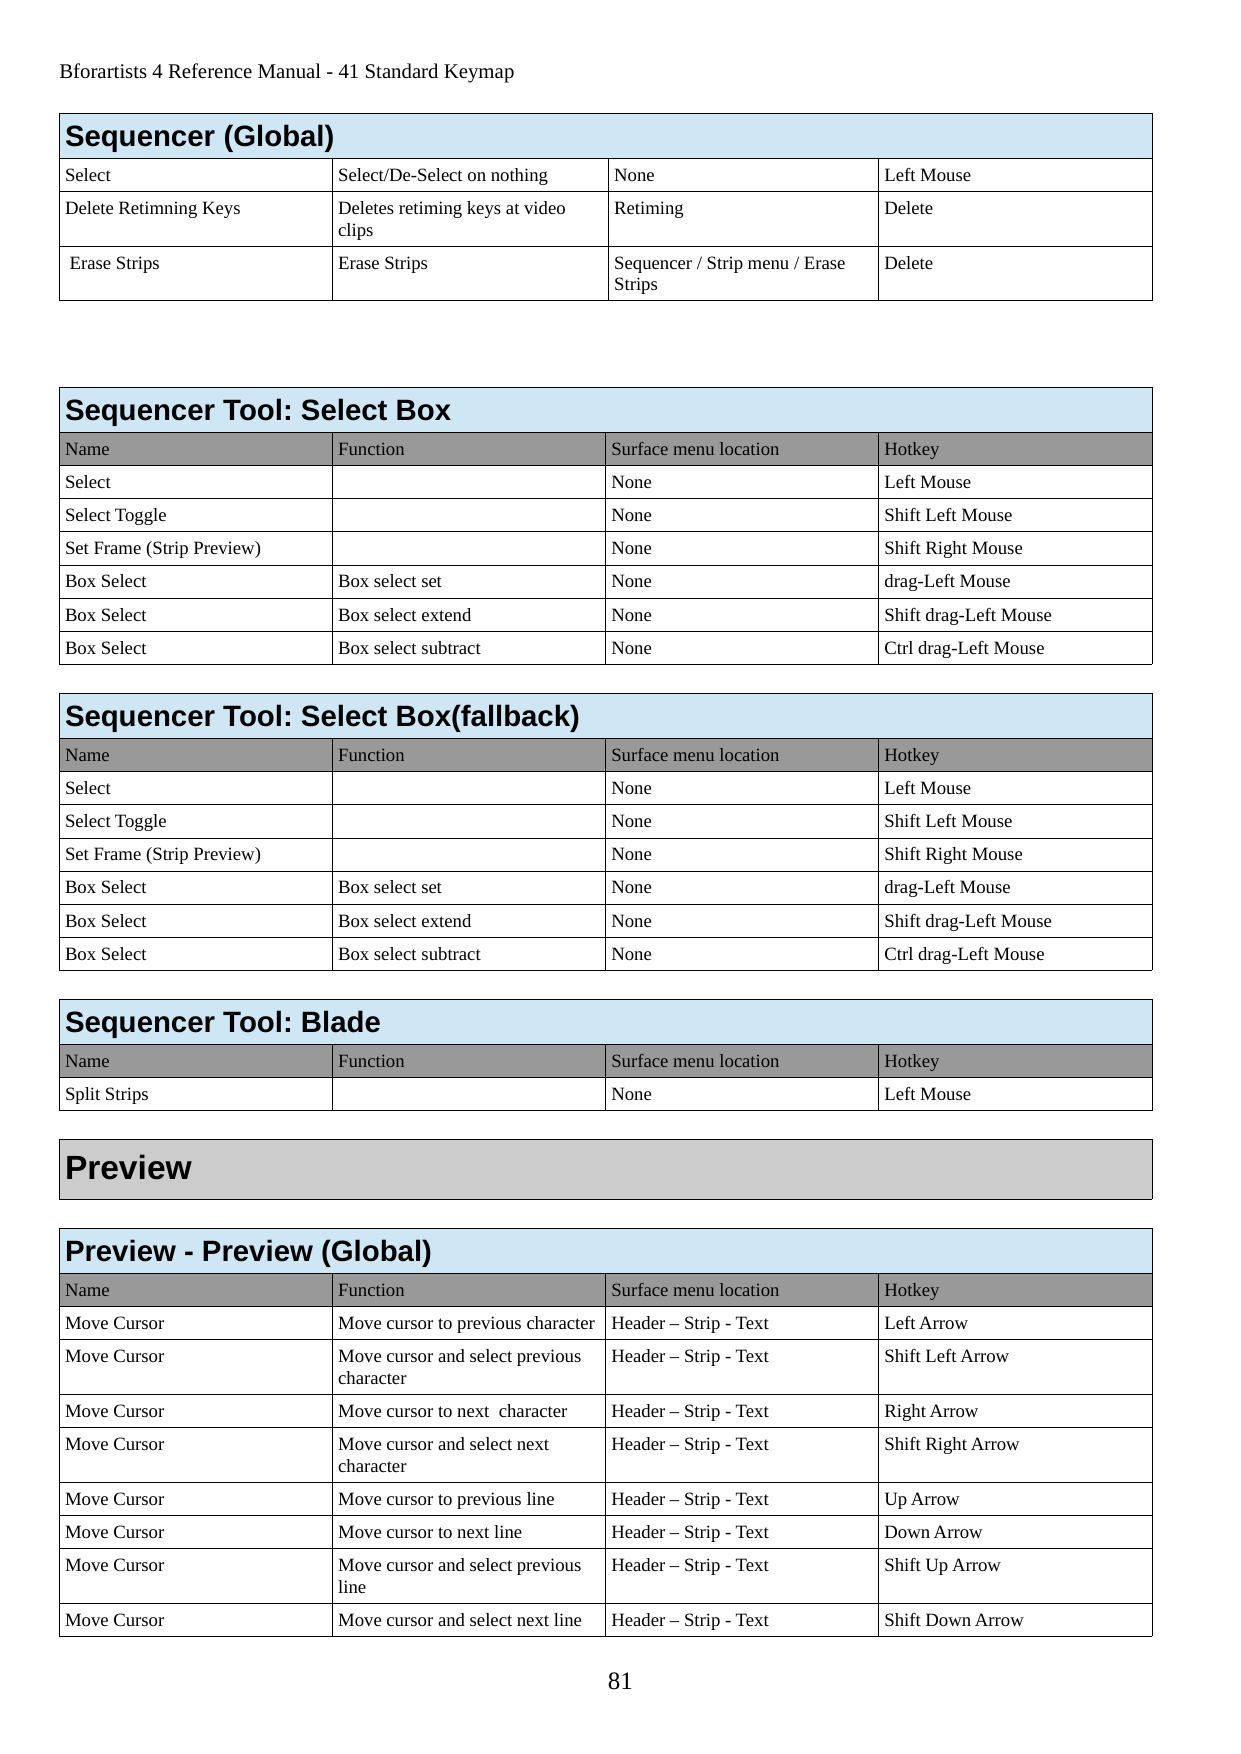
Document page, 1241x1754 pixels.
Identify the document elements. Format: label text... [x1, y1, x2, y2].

table_cell Down Arrow [879, 1516, 1152, 1548]
table_cell None [606, 566, 878, 598]
table_cell drag-Left Mouse [879, 566, 1152, 598]
table_cell drag-Left Mouse [879, 872, 1152, 904]
table_cell Box select subtract [333, 632, 605, 664]
table_cell Left Mouse [879, 466, 1152, 498]
table_cell Deletes retiming keys at video clips [333, 192, 608, 246]
table_header Sequencer Tool: Select Box(fallback) [60, 694, 1152, 738]
table_cell None [606, 805, 878, 837]
table_cell Move cursor and select previous line [333, 1549, 605, 1603]
table_cell Function [333, 1274, 605, 1306]
table_cell Name [60, 739, 332, 771]
table_cell Box select extend [333, 599, 605, 631]
table_cell Move cursor to next character [333, 1395, 605, 1427]
table_cell Hotkey [879, 739, 1152, 771]
table_cell Box select set [333, 872, 605, 904]
table_cell [333, 839, 605, 871]
table_cell Select [60, 772, 332, 804]
table_cell None [606, 499, 878, 531]
table_cell Right Arrow [879, 1395, 1152, 1427]
table_header Sequencer Tool: Blade [60, 1000, 1152, 1044]
table_cell Function [333, 1045, 605, 1077]
table_cell Header – Strip - Text [606, 1307, 878, 1339]
table_cell Surface menu location [606, 739, 878, 771]
table_cell Shift Left Mouse [879, 805, 1152, 837]
table_cell Delete [879, 192, 1152, 246]
table_cell Header – Strip - Text [606, 1428, 878, 1482]
table_cell Up Arrow [879, 1483, 1152, 1515]
table_cell Box Select [60, 872, 332, 904]
table_cell Name [60, 1274, 332, 1306]
table_cell Left Mouse [879, 1078, 1152, 1110]
table_cell Header – Strip - Text [606, 1549, 878, 1603]
table_cell Move Cursor [60, 1395, 332, 1427]
table_cell Select Toggle [60, 805, 332, 837]
table_cell None [606, 599, 878, 631]
table_cell Function [333, 739, 605, 771]
table_cell Box Select [60, 566, 332, 598]
table_cell None [606, 938, 878, 970]
table_cell Box Select [60, 905, 332, 937]
table_cell None [609, 159, 878, 191]
table_cell Header – Strip - Text [606, 1483, 878, 1515]
table_cell Shift Right Mouse [879, 532, 1152, 564]
table_cell None [606, 532, 878, 564]
table_cell Select Toggle [60, 499, 332, 531]
table_cell Shift drag-Left Mouse [879, 905, 1152, 937]
table_header Preview - Preview (Global) [60, 1229, 1152, 1273]
table_cell Erase Strips [333, 247, 608, 300]
table_cell Select [60, 466, 332, 498]
table_cell Box Select [60, 599, 332, 631]
table_cell [333, 466, 605, 498]
table_cell Delete [879, 247, 1152, 300]
table_cell Retiming [609, 192, 878, 246]
table_cell Move Cursor [60, 1483, 332, 1515]
table_cell Split Strips [60, 1078, 332, 1110]
table_cell Surface menu location [606, 1045, 878, 1077]
table_cell Surface menu location [606, 1274, 878, 1306]
table_cell Move cursor to next line [333, 1516, 605, 1548]
table_cell Move cursor and select next character [333, 1428, 605, 1482]
table_cell Shift Left Mouse [879, 499, 1152, 531]
table_cell [333, 772, 605, 804]
table_cell Move Cursor [60, 1516, 332, 1548]
table_cell Hotkey [879, 1274, 1152, 1306]
table_cell Shift Right Arrow [879, 1428, 1152, 1482]
table_cell Box Select [60, 632, 332, 664]
table_cell Move Cursor [60, 1428, 332, 1482]
table_cell Move Cursor [60, 1340, 332, 1394]
table_cell Ctrl drag-Left Mouse [879, 632, 1152, 664]
table_cell None [606, 1078, 878, 1110]
table_header Sequencer (Global) [60, 114, 1152, 158]
table_cell Header – Strip - Text [606, 1604, 878, 1636]
table_cell None [606, 905, 878, 937]
table_cell Ctrl drag-Left Mouse [879, 938, 1152, 970]
table_cell Select [60, 159, 332, 191]
table_cell Set Frame (Strip Preview) [60, 532, 332, 564]
table_cell [333, 1078, 605, 1110]
table_header Sequencer Tool: Select Box [60, 388, 1152, 432]
table_cell Move cursor to previous character [333, 1307, 605, 1339]
table_cell Delete Retimning Keys [60, 192, 332, 246]
table_cell Shift Up Arrow [879, 1549, 1152, 1603]
table_cell Hotkey [879, 433, 1152, 465]
table_cell Sequencer / Strip menu / Erase Strips [609, 247, 878, 300]
table_cell Move Cursor [60, 1549, 332, 1603]
table_cell Move Cursor [60, 1604, 332, 1636]
table_cell Function [333, 433, 605, 465]
table_cell Left Mouse [879, 159, 1152, 191]
table_cell Hotkey [879, 1045, 1152, 1077]
table_cell Header – Strip - Text [606, 1395, 878, 1427]
table_cell Move cursor and select previous character [333, 1340, 605, 1394]
table_cell None [606, 466, 878, 498]
table_cell Header – Strip - Text [606, 1516, 878, 1548]
table_cell None [606, 839, 878, 871]
table_cell [333, 532, 605, 564]
table_cell Name [60, 433, 332, 465]
table_cell Move cursor and select next line [333, 1604, 605, 1636]
table_cell None [606, 632, 878, 664]
table_cell Left Mouse [879, 772, 1152, 804]
table_cell Header – Strip - Text [606, 1340, 878, 1394]
table_cell Select/De-Select on nothing [333, 159, 608, 191]
table_cell Shift Down Arrow [879, 1604, 1152, 1636]
table_cell Set Frame (Strip Preview) [60, 839, 332, 871]
table_cell Box select set [333, 566, 605, 598]
table_cell Box select subtract [333, 938, 605, 970]
table_cell [333, 499, 605, 531]
table_cell Shift drag-Left Mouse [879, 599, 1152, 631]
table_cell Name [60, 1045, 332, 1077]
table_cell Erase Strips [60, 247, 332, 300]
table_cell None [606, 872, 878, 904]
table_cell None [606, 772, 878, 804]
table_header Preview [60, 1140, 1152, 1199]
table_cell Shift Left Arrow [879, 1340, 1152, 1394]
table_cell Left Arrow [879, 1307, 1152, 1339]
table_cell Shift Right Mouse [879, 839, 1152, 871]
table_cell Box Select [60, 938, 332, 970]
table_cell Surface menu location [606, 433, 878, 465]
table_cell Box select extend [333, 905, 605, 937]
table_cell [333, 805, 605, 837]
table_cell Move Cursor [60, 1307, 332, 1339]
table_cell Move cursor to previous line [333, 1483, 605, 1515]
